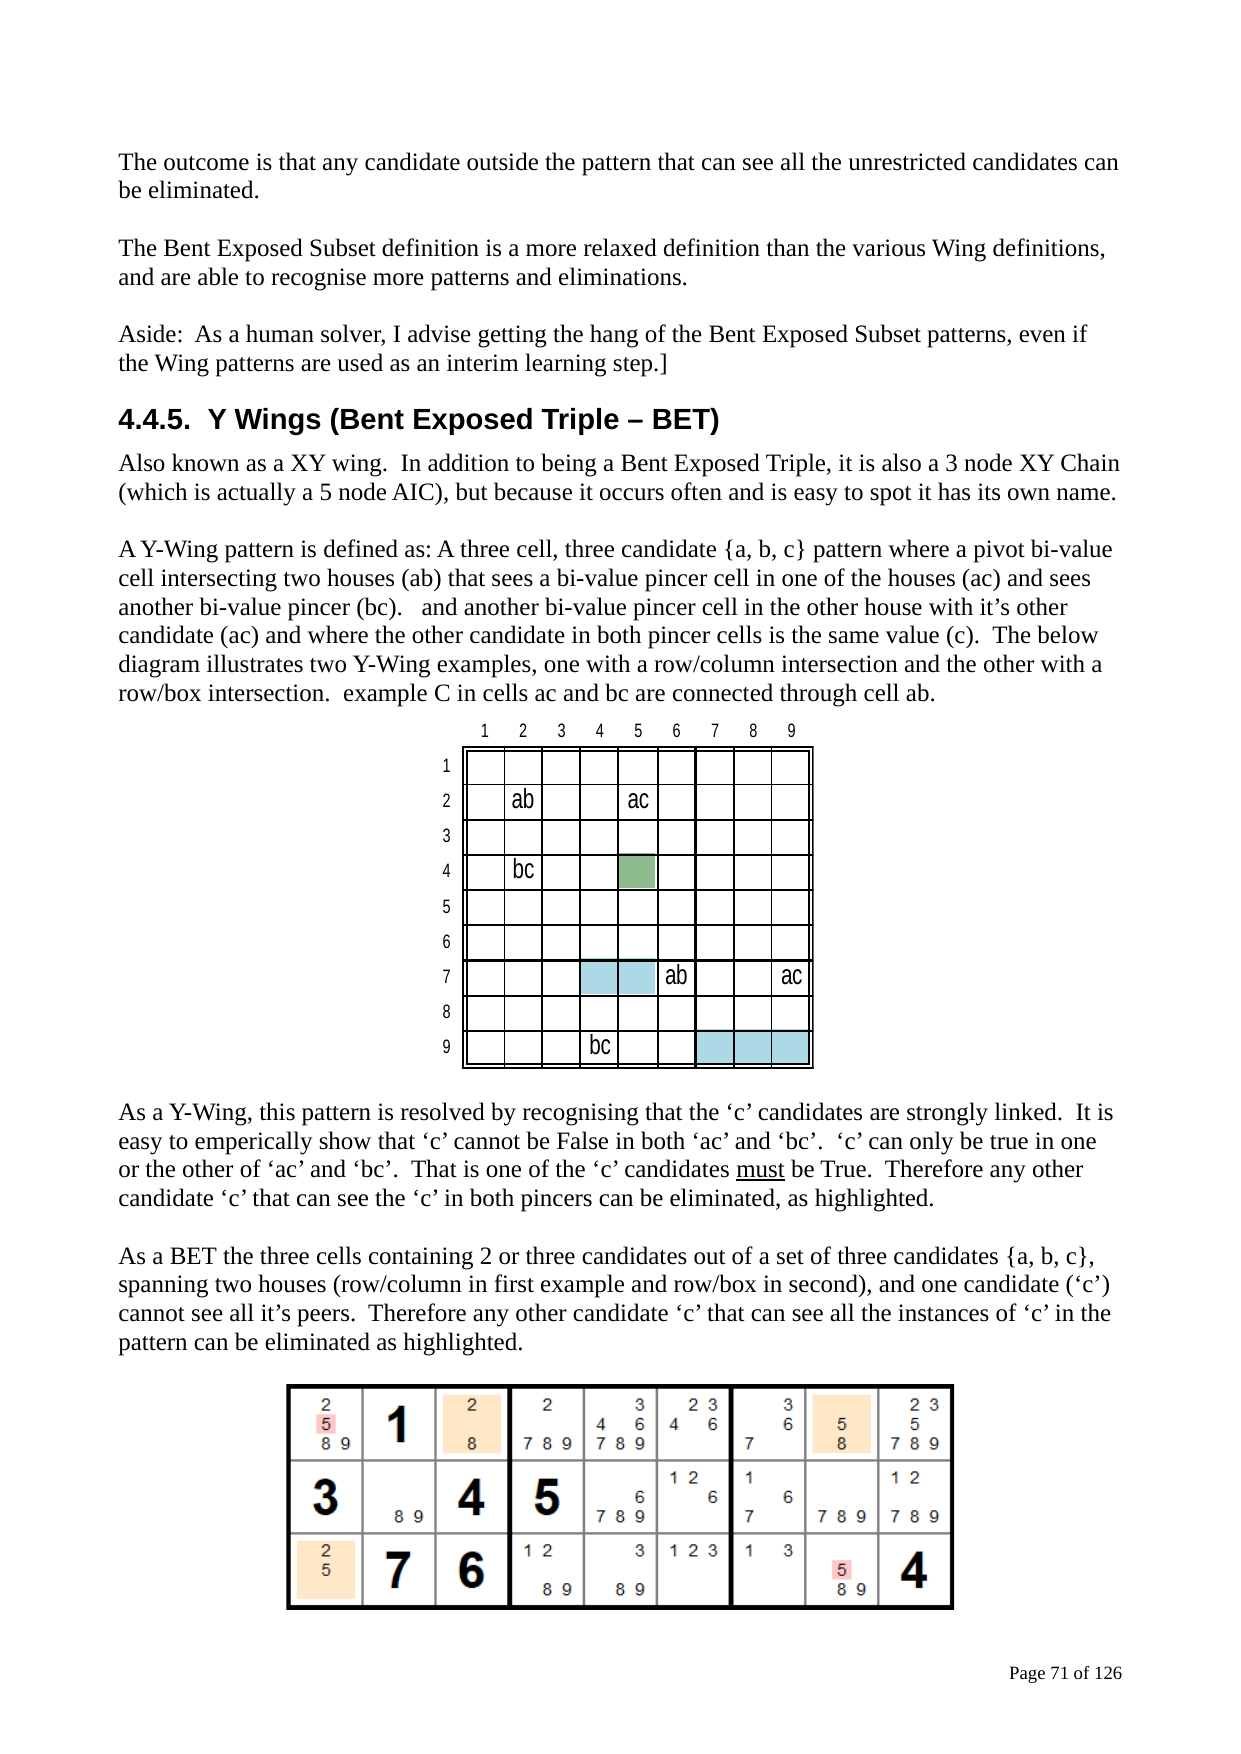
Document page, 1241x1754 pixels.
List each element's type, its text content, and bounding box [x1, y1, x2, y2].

text The outcome is that any candidate outside the pattern that can see all the unrestricted candidates can be eliminated. [118, 147, 1122, 204]
text As a BET the three cells containing 2 or three candidates out of a set of three candidates {a, b, c}, spanning two houses (row/column in first example and row/box in second), and one candidate (‘c’) cannot see all it’s peers. Therefore any other candidate ‘c’ that can see all the instances of ‘c’ in the pattern can be eliminated as highlighted. [118, 1241, 1122, 1356]
text Aside: As a human solver, I advise getting the hang of the Bent Exposed Subset patterns, even if the Wing patterns are used as an interim learning step.] [118, 319, 1122, 377]
subtitle Y Wings (Bent Exposed Triple – BET) [118, 402, 1122, 435]
text As a Y-Wing, this pattern is resolved by recognising that the ‘c’ candidates are strongly linked. It is easy to emperically show that ‘c’ cannot be False in both ‘ac’ and ‘bc’. ‘c’ can only be true in one or the other of ‘ac’ and ‘bc’. That is one of the ‘c’ candidates must be True. Therefore any other candidate ‘c’ that can see the ‘c’ in both pincers can be eliminated, as highlighted. [118, 1097, 1122, 1212]
picture [286, 1384, 955, 1610]
text A Y-Wing pattern is defined as: A three cell, three candidate {a, b, c} pattern where a pivot bi-value cell intersecting two houses (ab) that sees a bi-value pincer cell in one of the houses (ac) and sees another bi-value pincer (bc). and another bi-value pincer cell in the other house with it’s other candidate (ac) and where the other candidate in both pincer cells is the same value (c). The below diagram illustrates two Y-Wing examples, one with a row/column intersection and the other with a row/box intersection. example C in cells ac and bc are connected through cell ab. [118, 534, 1122, 707]
text The Bent Exposed Subset definition is a more relaxed definition than the various Wing definitions, and are able to recognise more patterns and eliminations. [118, 233, 1122, 291]
text Also known as a XY wing. In addition to being a Bent Exposed Triple, it is also a 3 node XY Chain (which is actually a 5 node AIC), but because it occurs often and is easy to spot it has its own name. [118, 448, 1122, 505]
